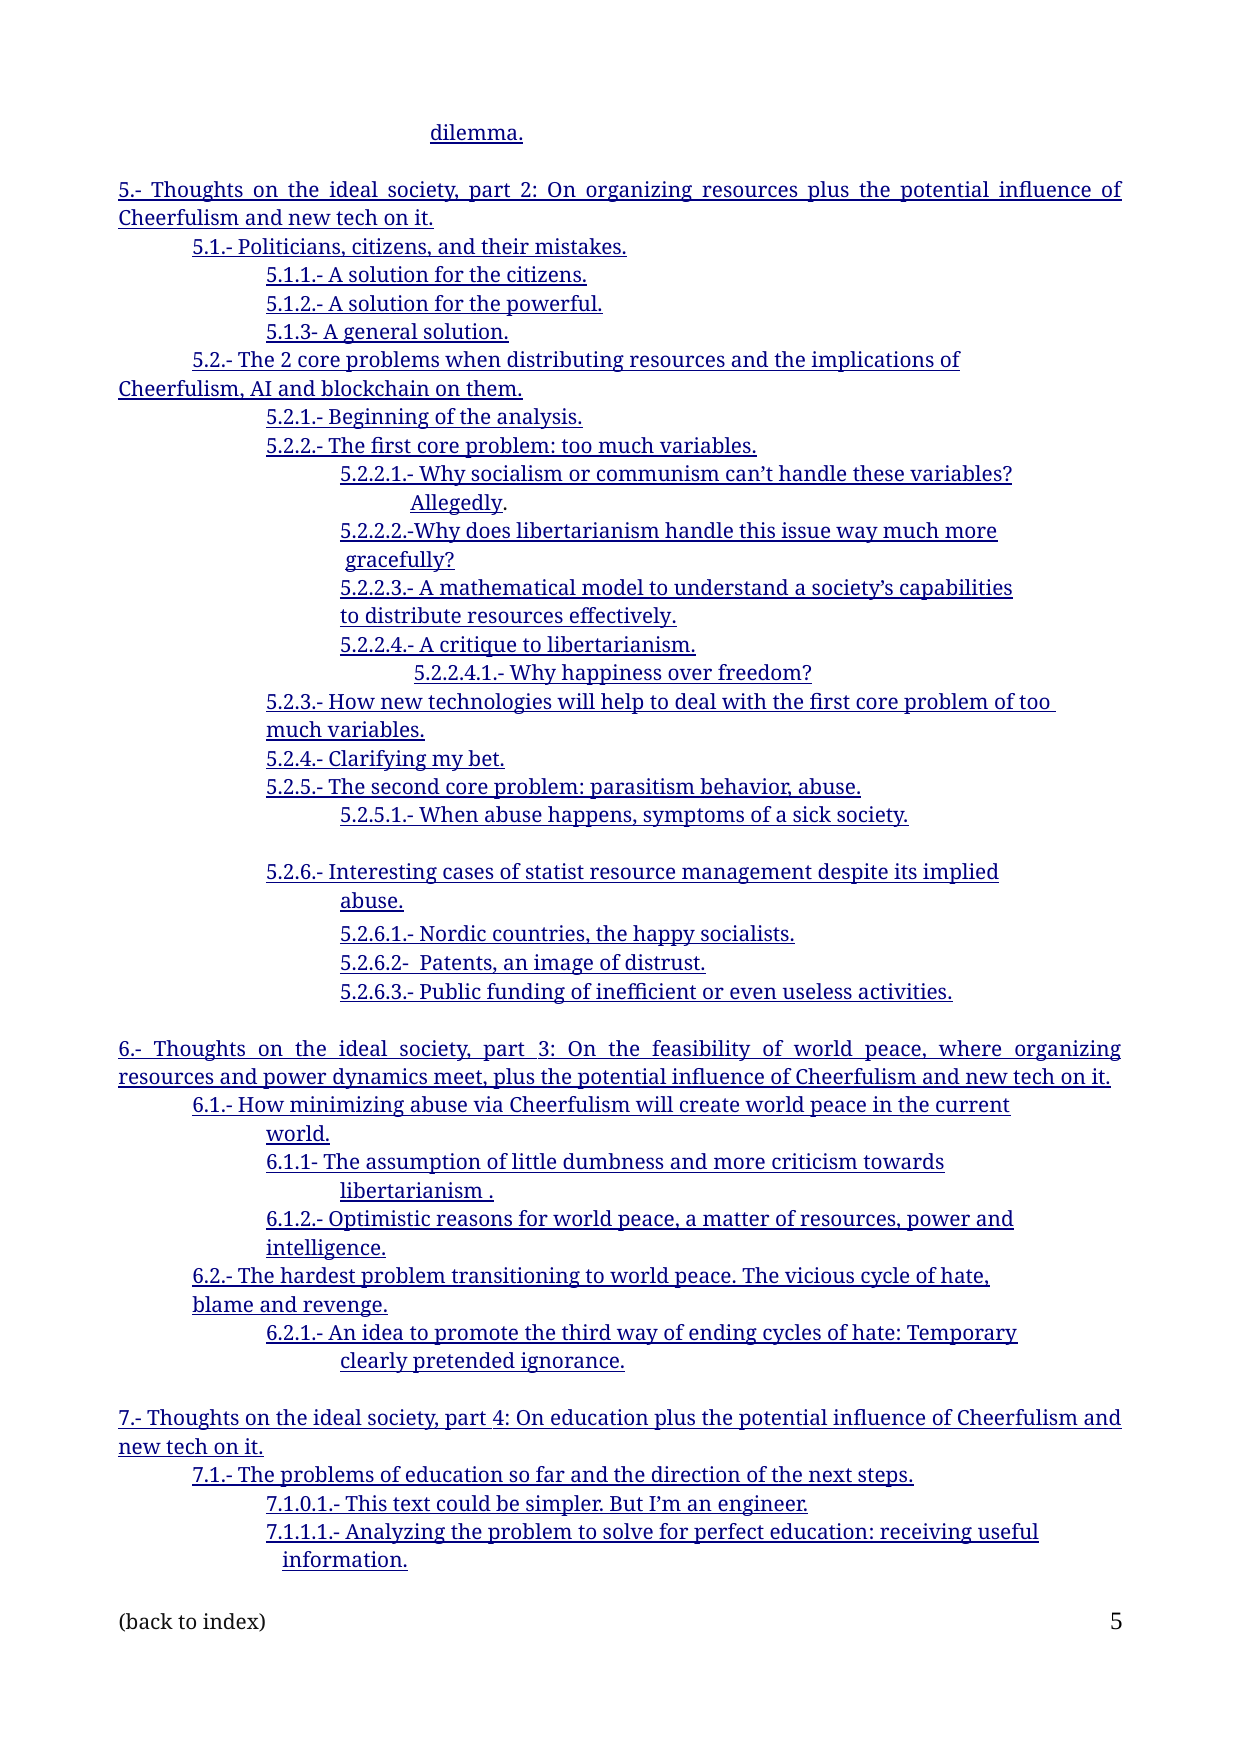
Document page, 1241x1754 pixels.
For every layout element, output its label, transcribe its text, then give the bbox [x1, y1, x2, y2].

text 5.2.4.- Clarifying my bet. [118, 744, 1122, 772]
text 7.1.- The problems of education so far and the direction of the next steps. [118, 1460, 1122, 1489]
text 5.2.- The 2 core problems when distributing resources and the implications of Cheerfulism, AI and blockchain on them. [118, 346, 1122, 402]
text 5.2.6.- Interesting cases of statist resource management despite its implied abuse. [118, 857, 1122, 914]
text 5.2.5.1.- When abuse happens, symptoms of a sick society. [118, 801, 1122, 829]
text 7.1.0.1.- This text could be simpler. But I’m an engineer. [118, 1489, 1122, 1517]
text 5.1.2.- A solution for the powerful. [118, 289, 1122, 317]
text 5.2.1.- Beginning of the analysis. [118, 402, 1122, 431]
text 5.2.2.4.1.- Why happiness over freedom? [118, 658, 1122, 687]
text 5.1.- Politicians, citizens, and their mistakes. [118, 232, 1122, 260]
text 5.2.6.2- Patents, an image of distrust. [118, 948, 1122, 977]
text Allegedly. [118, 488, 1122, 516]
text 5.2.6.3.- Public funding of inefficient or even useless activities. [118, 977, 1122, 1005]
text 6.2.- The hardest problem transitioning to world peace. The vicious cycle of hate, blame and revenge. [118, 1261, 1122, 1318]
text 7.1.1.1.- Analyzing the problem to solve for perfect education: receiving useful information. [118, 1517, 1122, 1574]
text 6.- Thoughts on the ideal society, part 3: On the feasibility of world peace, where organizing resources and power dynamics meet, plus the potential influence of Cheerfulism and new tech on it. [118, 1034, 1122, 1091]
text 6.1.1- The assumption of little dumbness and more criticism towards libertarianism . [118, 1147, 1122, 1204]
text 6.1.- How minimizing abuse via Cheerfulism will create world peace in the current world. [118, 1091, 1122, 1147]
text 5.1.3- A general solution. [118, 317, 1122, 346]
text 5.2.6.1.- Nordic countries, the happy socialists. [118, 914, 1122, 948]
text 5.2.2.1.- Why socialism or communism can’t handle these variables? [118, 459, 1122, 488]
text 5.2.3.- How new technologies will help to deal with the first core problem of too much variables. [118, 687, 1122, 744]
text 5.2.2.2.-Why does libertarianism handle this issue way much more gracefully? [118, 516, 1122, 573]
text 7.- Thoughts on the ideal society, part 4: On education plus the potential influence of Cheerfulism and [118, 1403, 1122, 1428]
text 5.2.2.- The first core problem: too much variables. [118, 431, 1122, 459]
text 5.1.1.- A solution for the citizens. [118, 260, 1122, 289]
text 6.1.2.- Optimistic reasons for world peace, a matter of resources, power and intelligence. [118, 1204, 1122, 1261]
text dilemma. [118, 118, 1122, 147]
text 6.2.1.- An idea to promote the third way of ending cycles of hate: Temporary clearly pretended ignorance. [118, 1318, 1122, 1375]
text 5.2.5.- The second core problem: parasitism behavior, abuse. [118, 772, 1122, 801]
text 5.2.2.4.- A critique to libertarianism. [118, 630, 1122, 658]
text new tech on it. [118, 1429, 1122, 1460]
text 5.2.2.3.- A mathematical model to understand a society’s capabilities to distribute resources effectively. [118, 573, 1122, 630]
text Cheerfulism and new tech on it. [118, 201, 1122, 232]
text 5.- Thoughts on the ideal society, part 2: On organizing resources plus the potential influence of [118, 175, 1122, 199]
